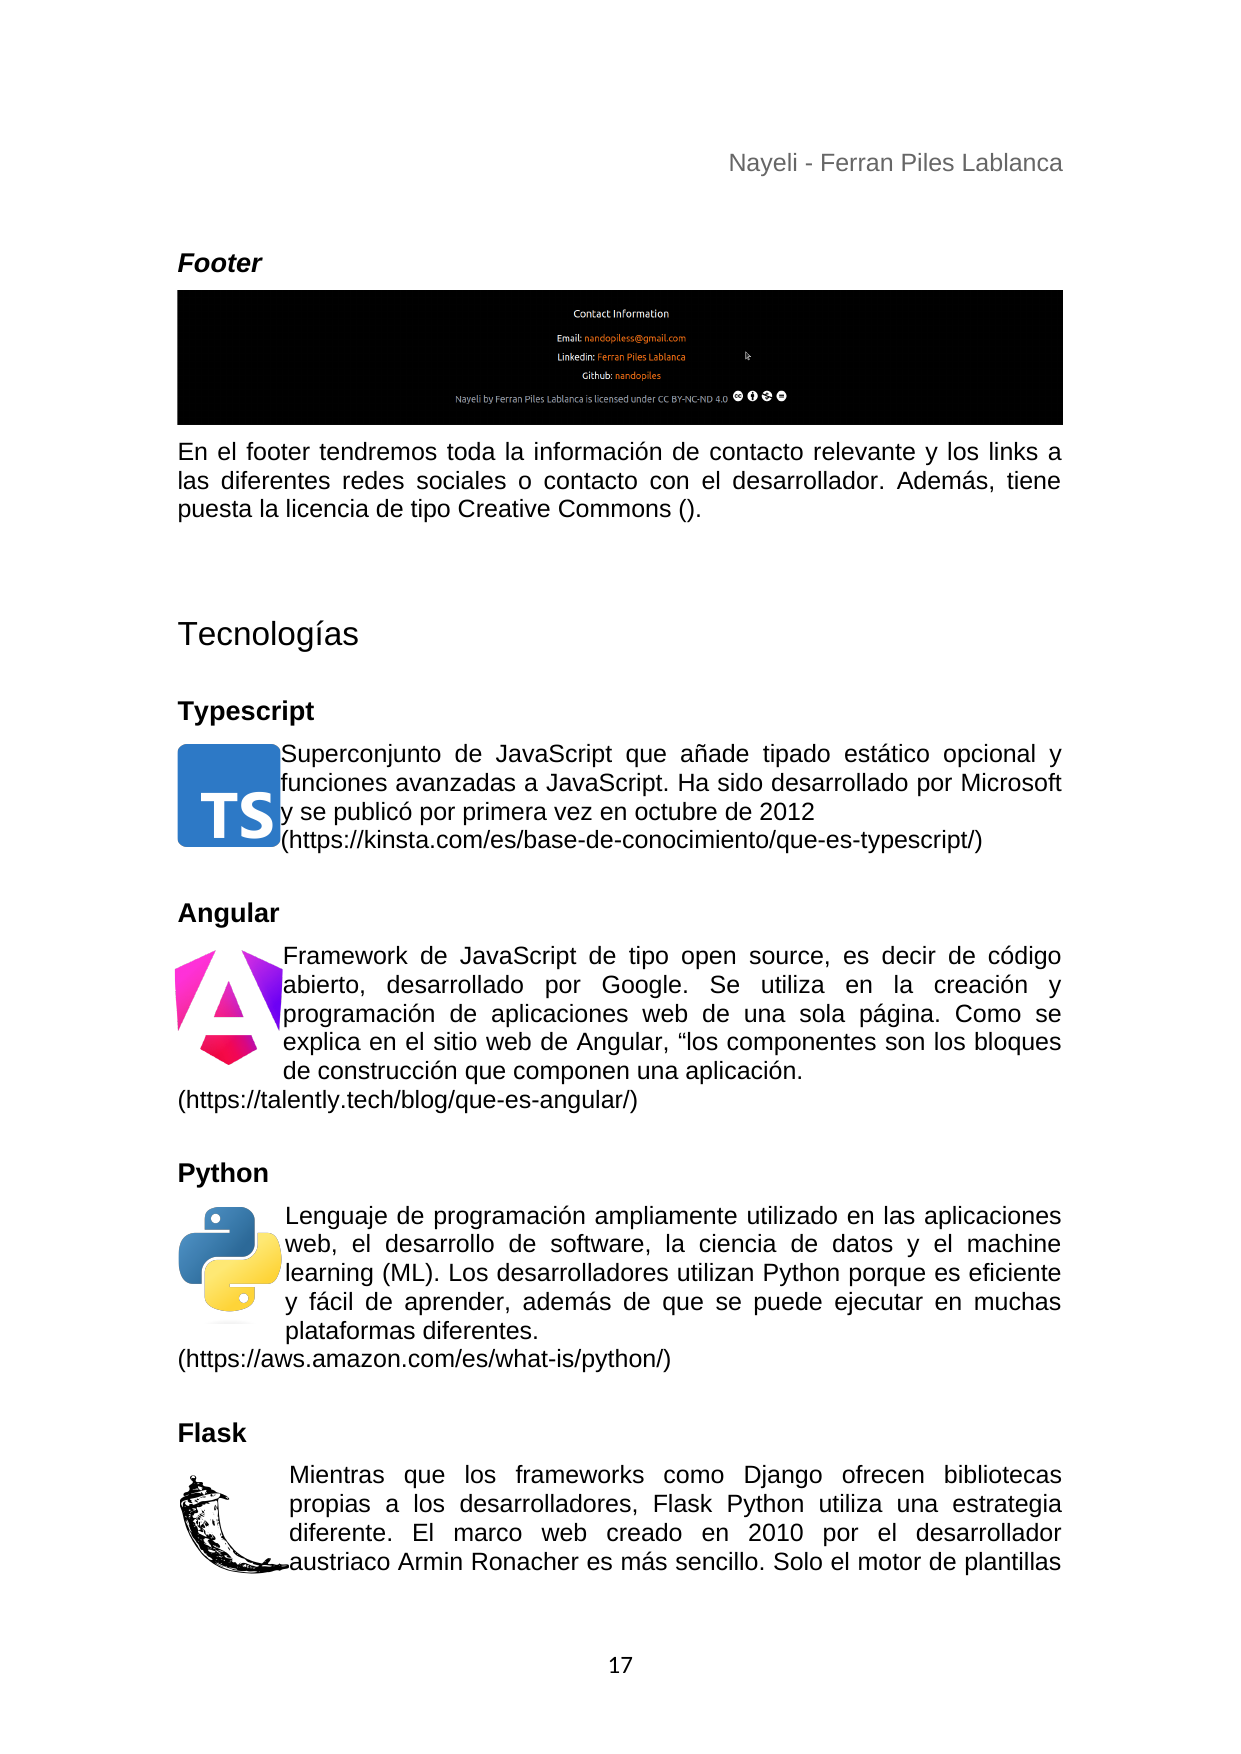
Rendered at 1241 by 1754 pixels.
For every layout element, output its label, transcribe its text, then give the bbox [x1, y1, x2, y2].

text En el footer tendremos toda la información de contacto relevante y los links a las diferentes redes sociales o contacto con el desarrollador. Además, tiene puesta la licencia de tipo Creative Commons (). [177, 425, 1063, 523]
text Lenguaje de programación ampliamente utilizado en las aplicaciones web, el desarrollo de software, la ciencia de datos y el machine learning (ML). Los desarrolladores utilizan Python porque es eficiente y fácil de aprender, además de que se puede ejecutar en muchas plataformas diferentes. [177, 1201, 1063, 1344]
text Superconjunto de JavaScript que añade tipado estático opcional y funciones avanzadas a JavaScript. Ha sido desarrollado por Microsoft y se publicó por primera vez en octubre de 2012 [177, 739, 1063, 825]
picture [177, 744, 281, 847]
text (https://aws.amazon.com/es/what-is/python/) [177, 1344, 1063, 1373]
subtitle Angular [177, 897, 1063, 929]
picture [180, 1468, 289, 1578]
text (https://kinsta.com/es/base-de-conocimiento/que-es-typescript/) [177, 825, 1063, 854]
picture [174, 950, 283, 1065]
subtitle Tecnologías [177, 613, 1063, 652]
text (https://talently.tech/blog/que-es-angular/) [177, 1085, 1063, 1114]
picture [178, 1207, 285, 1324]
subtitle Typescript [177, 695, 1063, 727]
subtitle Flask [177, 1417, 1063, 1448]
text Framework de JavaScript de tipo open source, es decir de código abierto, desarrollado por Google. Se utiliza en la creación y programación de aplicaciones web de una sola página. Como se explica en el sitio web de Angular, “los componentes son los bloques de construcción que componen una aplicación. [177, 941, 1063, 1085]
text Mientras que los frameworks como Django ofrecen bibliotecas propias a los desarrolladores, Flask Python utiliza una estrategia diferente. El marco web creado en 2010 por el desarrollador austriaco Armin Ronacher es más sencillo. Solo el motor de plantillas [177, 1460, 1063, 1575]
subtitle Python [177, 1157, 1063, 1188]
picture [177, 290, 1063, 425]
subtitle Footer [177, 247, 1063, 278]
